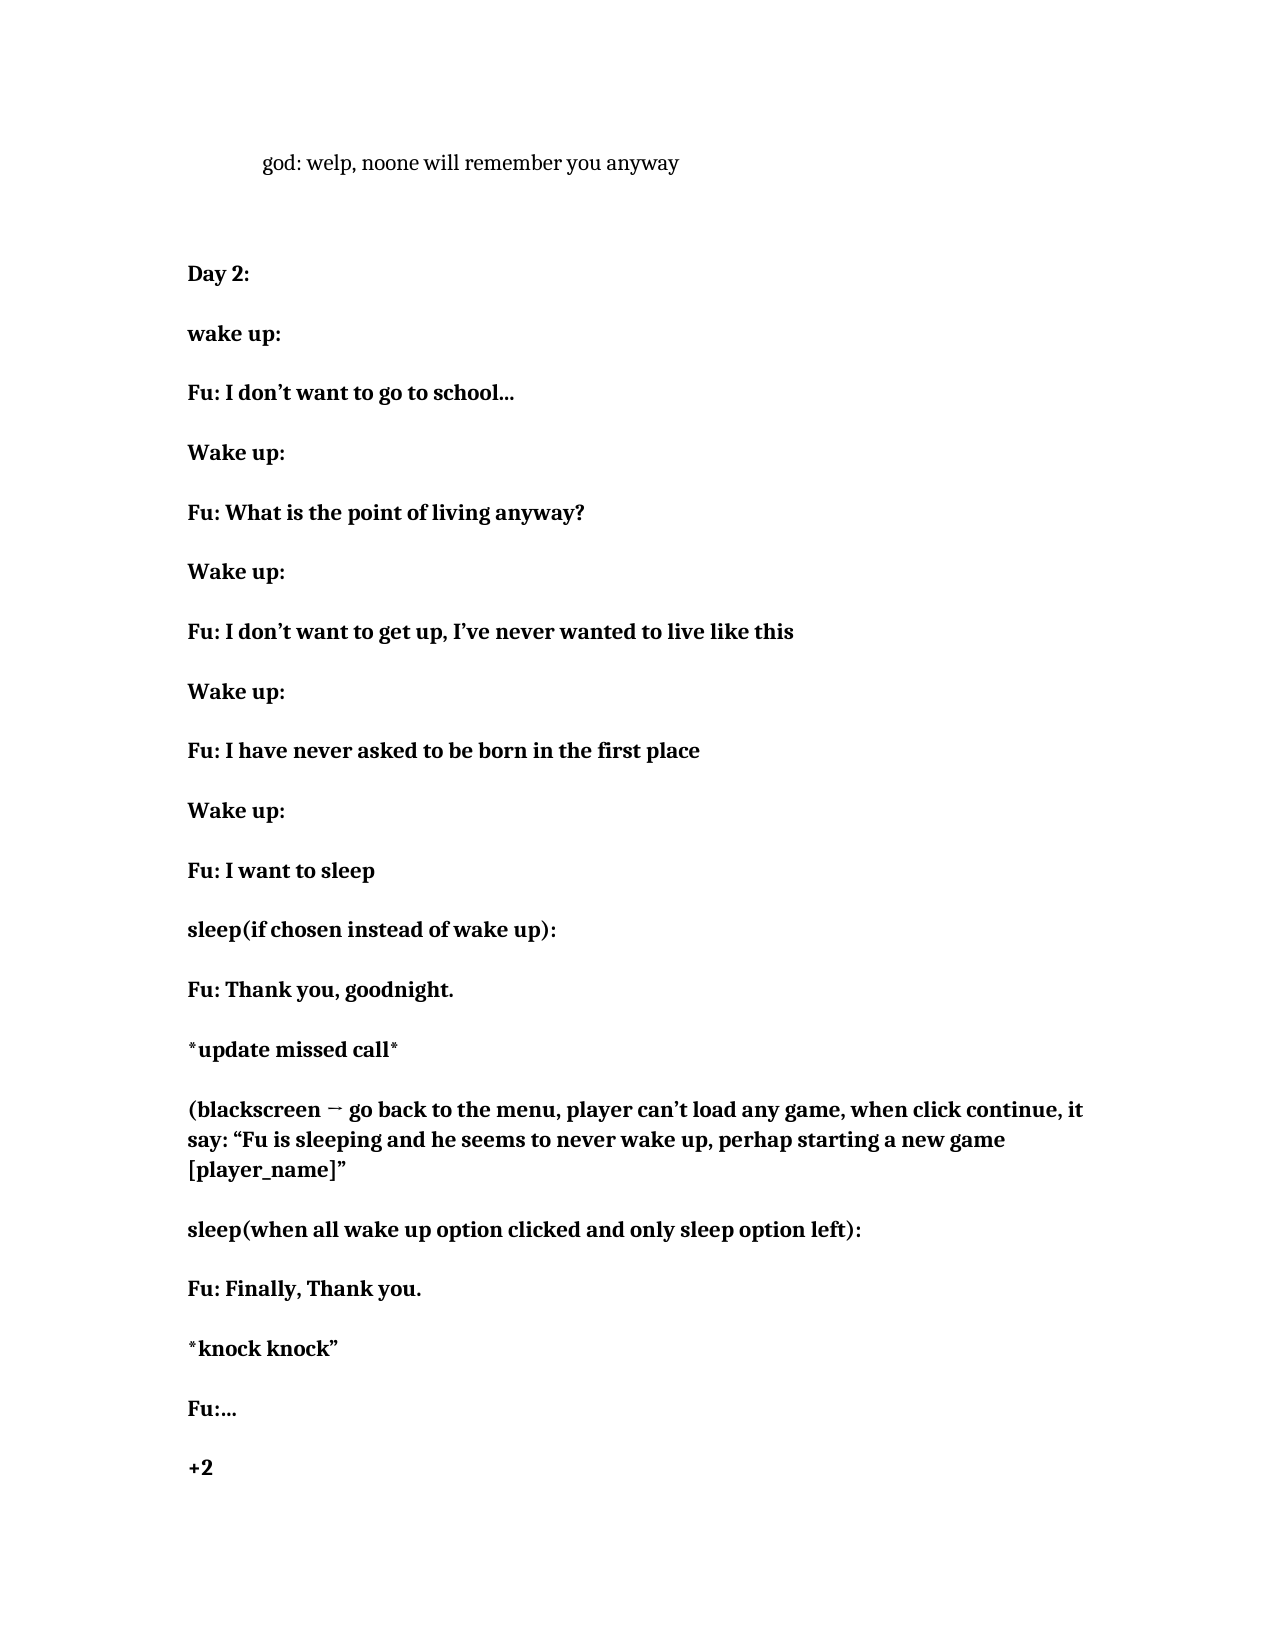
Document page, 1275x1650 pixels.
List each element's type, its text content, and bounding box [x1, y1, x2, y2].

text god: welp, noone will remember you anyway [187, 150, 1087, 176]
text Fu: I don’t want to go to school... [187, 380, 1087, 406]
text Fu: I don’t want to get up, I’ve never wanted to live like this [187, 619, 1087, 645]
text Fu: I have never asked to be born in the first place [187, 738, 1087, 764]
text Fu:… [187, 1396, 1087, 1422]
text wake up: [187, 320, 1087, 347]
text Wake up: [187, 440, 1087, 466]
text (blackscreen → go back to the menu, player can’t load any game, when click continue, it say: “Fu is sleeping and he seems to never wake up, perhap starting a new game [player_name]” [187, 1096, 1087, 1183]
text Wake up: [187, 559, 1087, 586]
text Wake up: [187, 678, 1087, 705]
text Day 2: [187, 261, 1087, 287]
text sleep(when all wake up option clicked and only sleep option left): [187, 1216, 1087, 1243]
text Fu: Finally, Thank you. [187, 1276, 1087, 1302]
text Fu: Thank you, goodnight. [187, 977, 1087, 1003]
text *update missed call* [187, 1037, 1087, 1063]
text Wake up: [187, 798, 1087, 824]
text sleep(if chosen instead of wake up): [187, 917, 1087, 944]
text Fu: What is the point of living anyway? [187, 499, 1087, 526]
text *knock knock” [187, 1336, 1087, 1362]
text +2 [187, 1455, 1087, 1482]
text Fu: I want to sleep [187, 858, 1087, 884]
